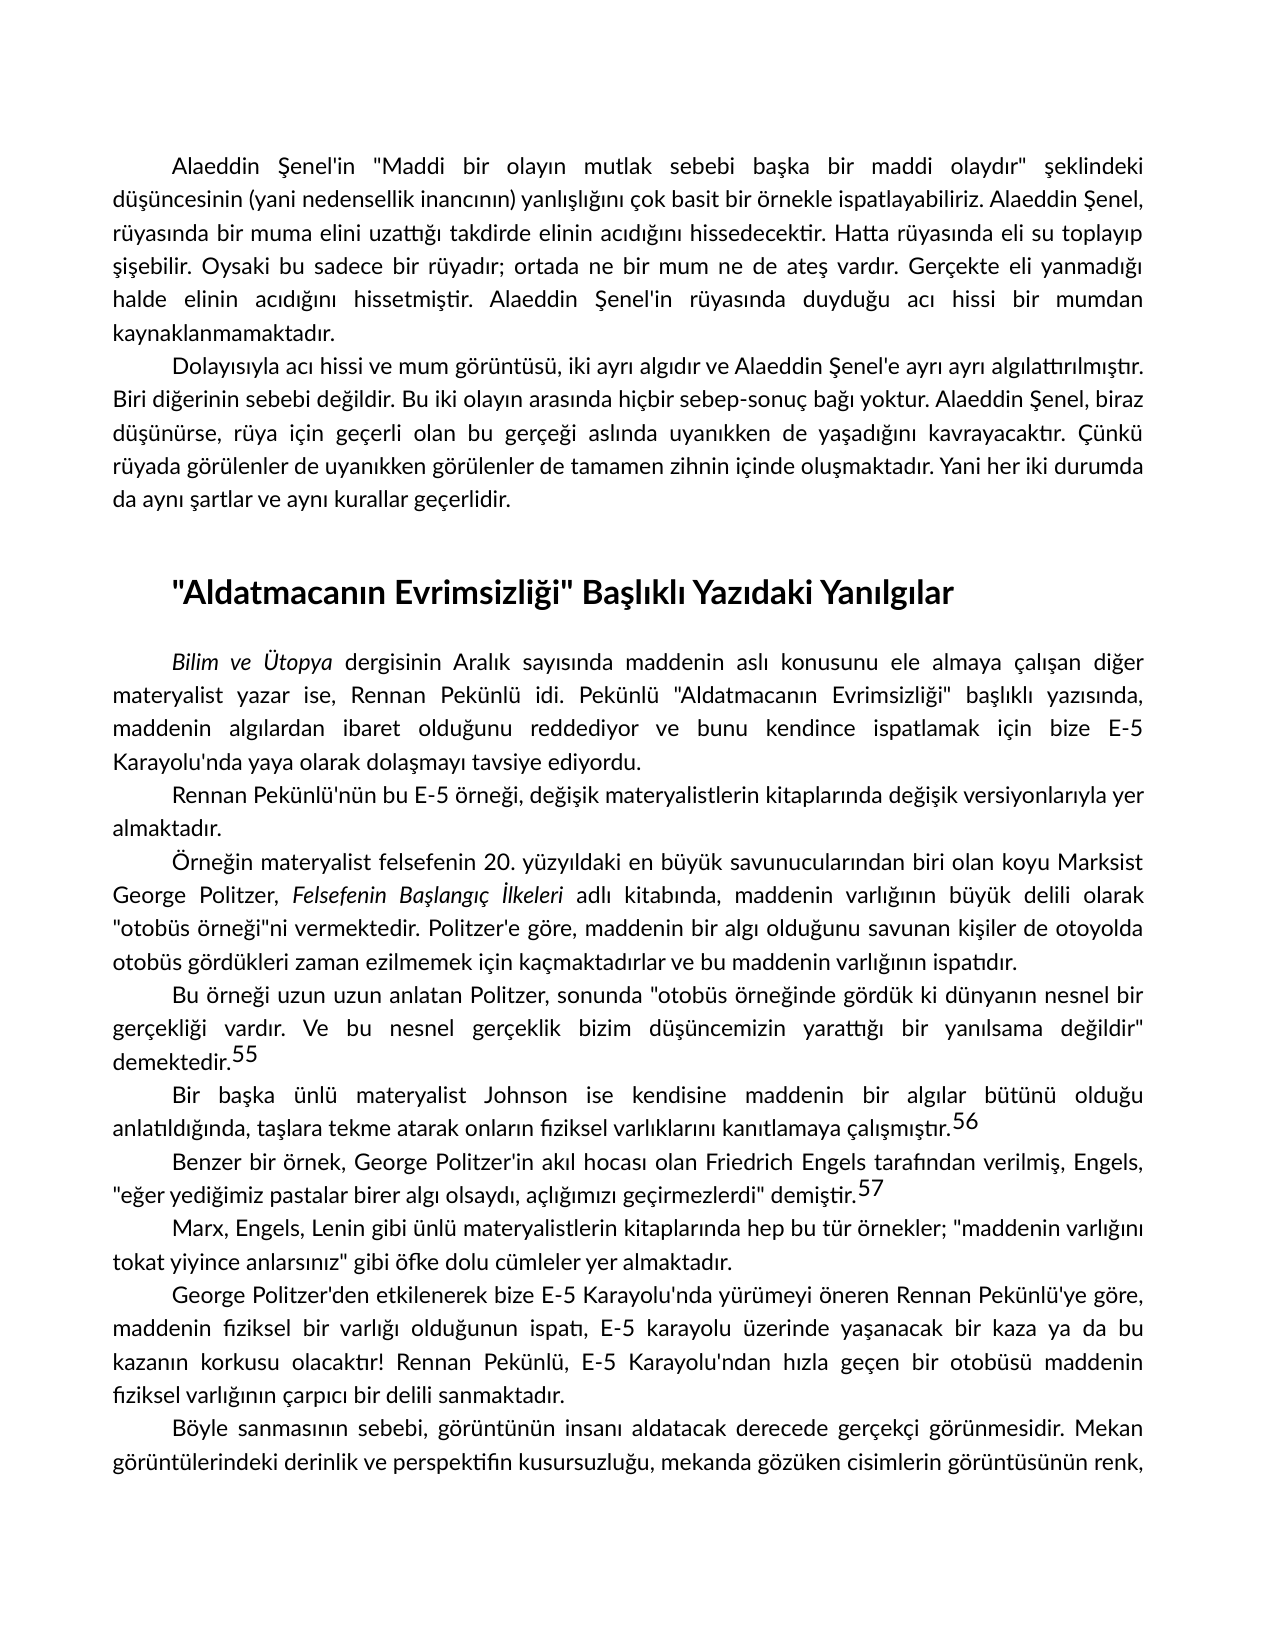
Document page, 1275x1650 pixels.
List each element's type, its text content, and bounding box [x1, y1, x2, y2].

text Benzer bir örnek, George Politzer'in akıl hocası olan Friedrich Engels tarafından verilmiş, Engels, "eğer yediğimiz pastalar birer algı olsaydı, açlığımızı geçirmezlerdi" demiştir.57 [112, 1143, 1145, 1210]
text Bu örneği uzun uzun anlatan Politzer, sonunda "otobüs örneğinde gördük ki dünyanın nesnel bir gerçekliği vardır. Ve bu nesnel gerçeklik bizim düşüncemizin yarattığı bir yanılsama değildir" demektedir.55 [112, 977, 1145, 1077]
text Rennan Pekünlü'nün bu E-5 örneği, değişik materyalistlerin kitaplarında değişik versiyonlarıyla yer almaktadır. [112, 777, 1145, 843]
text Bir başka ünlü materyalist Johnson ise kendisine maddenin bir algılar bütünü olduğu anlatıldığında, taşlara tekme atarak onların fiziksel varlıklarını kanıtlamaya çalışmıştır.56 [112, 1077, 1145, 1143]
text Alaeddin Şenel'in "Maddi bir olayın mutlak sebebi başka bir maddi olaydır" şeklindeki düşüncesinin (yani nedensellik inancının) yanlışlığını çok basit bir örnekle ispatlayabiliriz. Alaeddin Şenel, rüyasında bir muma elini uzattığı takdirde elinin acıdığını hissedecektir. Hatta rüyasında eli su toplayıp şişebilir. Oysaki bu sadece bir rüyadır; ortada ne bir mum ne de ateş vardır. Gerçekte eli yanmadığı halde elinin acıdığını hissetmiştir. Alaeddin Şenel'in rüyasında duyduğu acı hissi bir mumdan kaynaklanmamaktadır. [112, 148, 1145, 348]
text Bilim ve Ütopya dergisinin Aralık sayısında maddenin aslı konusunu ele almaya çalışan diğer materyalist yazar ise, Rennan Pekünlü idi. Pekünlü "Aldatmacanın Evrimsizliği" başlıklı yazısında, maddenin algılardan ibaret olduğunu reddediyor ve bunu kendince ispatlamak için bize E-5 Karayolu'nda yaya olarak dolaşmayı tavsiye ediyordu. [112, 643, 1145, 777]
text Dolayısıyla acı hissi ve mum görüntüsü, iki ayrı algıdır ve Alaeddin Şenel'e ayrı ayrı algılattırılmıştır. Biri diğerinin sebebi değildir. Bu iki olayın arasında hiçbir sebep-sonuç bağı yoktur. Alaeddin Şenel, biraz düşünürse, rüya için geçerli olan bu gerçeği aslında uyanıkken de yaşadığını kavrayacaktır. Çünkü rüyada görülenler de uyanıkken görülenler de tamamen zihnin içinde oluşmaktadır. Yani her iki durumda da aynı şartlar ve aynı kurallar geçerlidir. [112, 348, 1145, 514]
text George Politzer'den etkilenerek bize E-5 Karayolu'nda yürümeyi öneren Rennan Pekünlü'ye göre, maddenin fiziksel bir varlığı olduğunun ispatı, E-5 karayolu üzerinde yaşanacak bir kaza ya da bu kazanın korkusu olacaktır! Rennan Pekünlü, E-5 Karayolu'ndan hızla geçen bir otobüsü maddenin fiziksel varlığının çarpıcı bir delili sanmaktadır. [112, 1277, 1145, 1410]
text "Aldatmacanın Evrimsizliği" Başlıklı Yazıdaki Yanılgılar [112, 581, 1145, 610]
text Marx, Engels, Lenin gibi ünlü materyalistlerin kitaplarında hep bu tür örnekler; "maddenin varlığını tokat yiyince anlarsınız" gibi öfke dolu cümleler yer almaktadır. [112, 1210, 1145, 1277]
text Böyle sanmasının sebebi, görüntünün insanı aldatacak derecede gerçekçi görünmesidir. Mekan görüntülerindeki derinlik ve perspektifin kusursuzluğu, mekanda gözüken cisimlerin görüntüsünün renk, [112, 1410, 1145, 1477]
text Örneğin materyalist felsefenin 20. yüzyıldaki en büyük savunucularından biri olan koyu Marksist George Politzer, Felsefenin Başlangıç İlkeleri adlı kitabında, maddenin varlığının büyük delili olarak "otobüs örneği"ni vermektedir. Politzer'e göre, maddenin bir algı olduğunu savunan kişiler de otoyolda otobüs gördükleri zaman ezilmemek için kaçmaktadırlar ve bu maddenin varlığının ispatıdır. [112, 843, 1145, 977]
